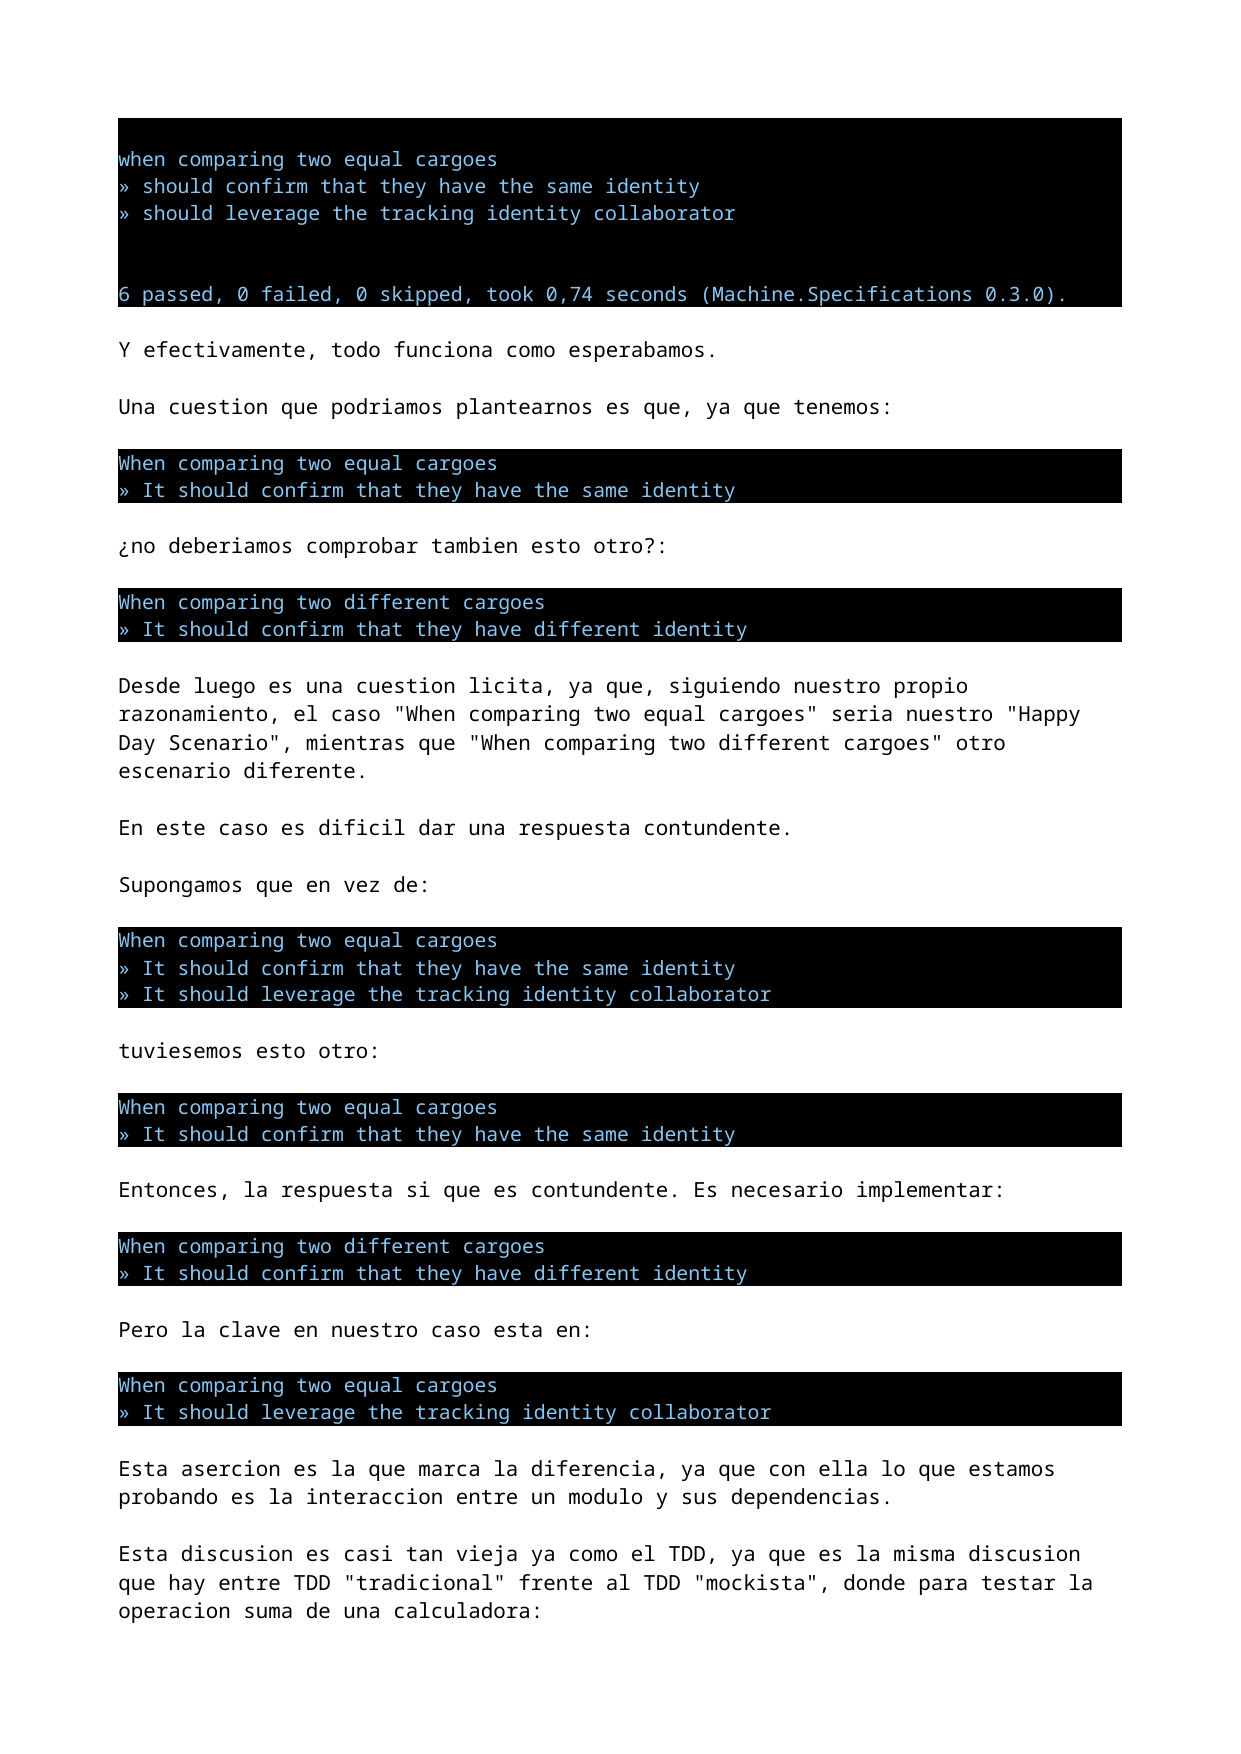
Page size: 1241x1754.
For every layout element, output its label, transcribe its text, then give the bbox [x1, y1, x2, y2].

text » should leverage the tracking identity collaborator [118, 199, 1122, 226]
text Esta asercion es la que marca la diferencia, ya que con ella lo que estamos probando es la interaccion entre un modulo y sus dependencias. [118, 1454, 1122, 1511]
text En este caso es dificil dar una respuesta contundente. [118, 813, 1122, 841]
text When comparing two different cargoes [118, 588, 1122, 615]
text Pero la clave en nuestro caso esta en: [118, 1315, 1122, 1343]
text Una cuestion que podriamos plantearnos es que, ya que tenemos: [118, 392, 1122, 421]
text Entonces, la respuesta si que es contundente. Es necesario implementar: [118, 1175, 1122, 1204]
text Desde luego es una cuestion licita, ya que, siguiendo nuestro propio razonamiento, el caso "When comparing two equal cargoes" seria nuestro "Happy Day Scenario", mientras que "When comparing two different cargoes" otro escenario diferente. [118, 671, 1122, 784]
text » It should confirm that they have the same identity [118, 1120, 1122, 1147]
text » It should confirm that they have the same identity [118, 954, 1122, 981]
text When comparing two equal cargoes [118, 449, 1122, 476]
text » It should leverage the tracking identity collaborator [118, 981, 1122, 1008]
text » should confirm that they have the same identity [118, 172, 1122, 199]
text » It should confirm that they have the same identity [118, 476, 1122, 503]
text When comparing two different cargoes [118, 1232, 1122, 1259]
text Y efectivamente, todo funciona como esperabamos. [118, 335, 1122, 364]
text When comparing two equal cargoes [118, 927, 1122, 954]
text when comparing two equal cargoes [118, 145, 1122, 172]
text » It should leverage the tracking identity collaborator [118, 1398, 1122, 1426]
text ¿no deberiamos comprobar tambien esto otro?: [118, 532, 1122, 560]
text When comparing two equal cargoes [118, 1093, 1122, 1120]
text Supongamos que en vez de: [118, 870, 1122, 898]
text tuviesemos esto otro: [118, 1036, 1122, 1064]
text When comparing two equal cargoes [118, 1372, 1122, 1398]
text 6 passed, 0 failed, 0 skipped, took 0,74 seconds (Machine.Specifications 0.3.0). [118, 280, 1122, 307]
text » It should confirm that they have different identity [118, 1259, 1122, 1286]
text Esta discusion es casi tan vieja ya como el TDD, ya que es la misma discusion que hay entre TDD "tradicional" frente al TDD "mockista", donde para testar la operacion suma de una calculadora: [118, 1539, 1122, 1624]
text » It should confirm that they have different identity [118, 615, 1122, 642]
